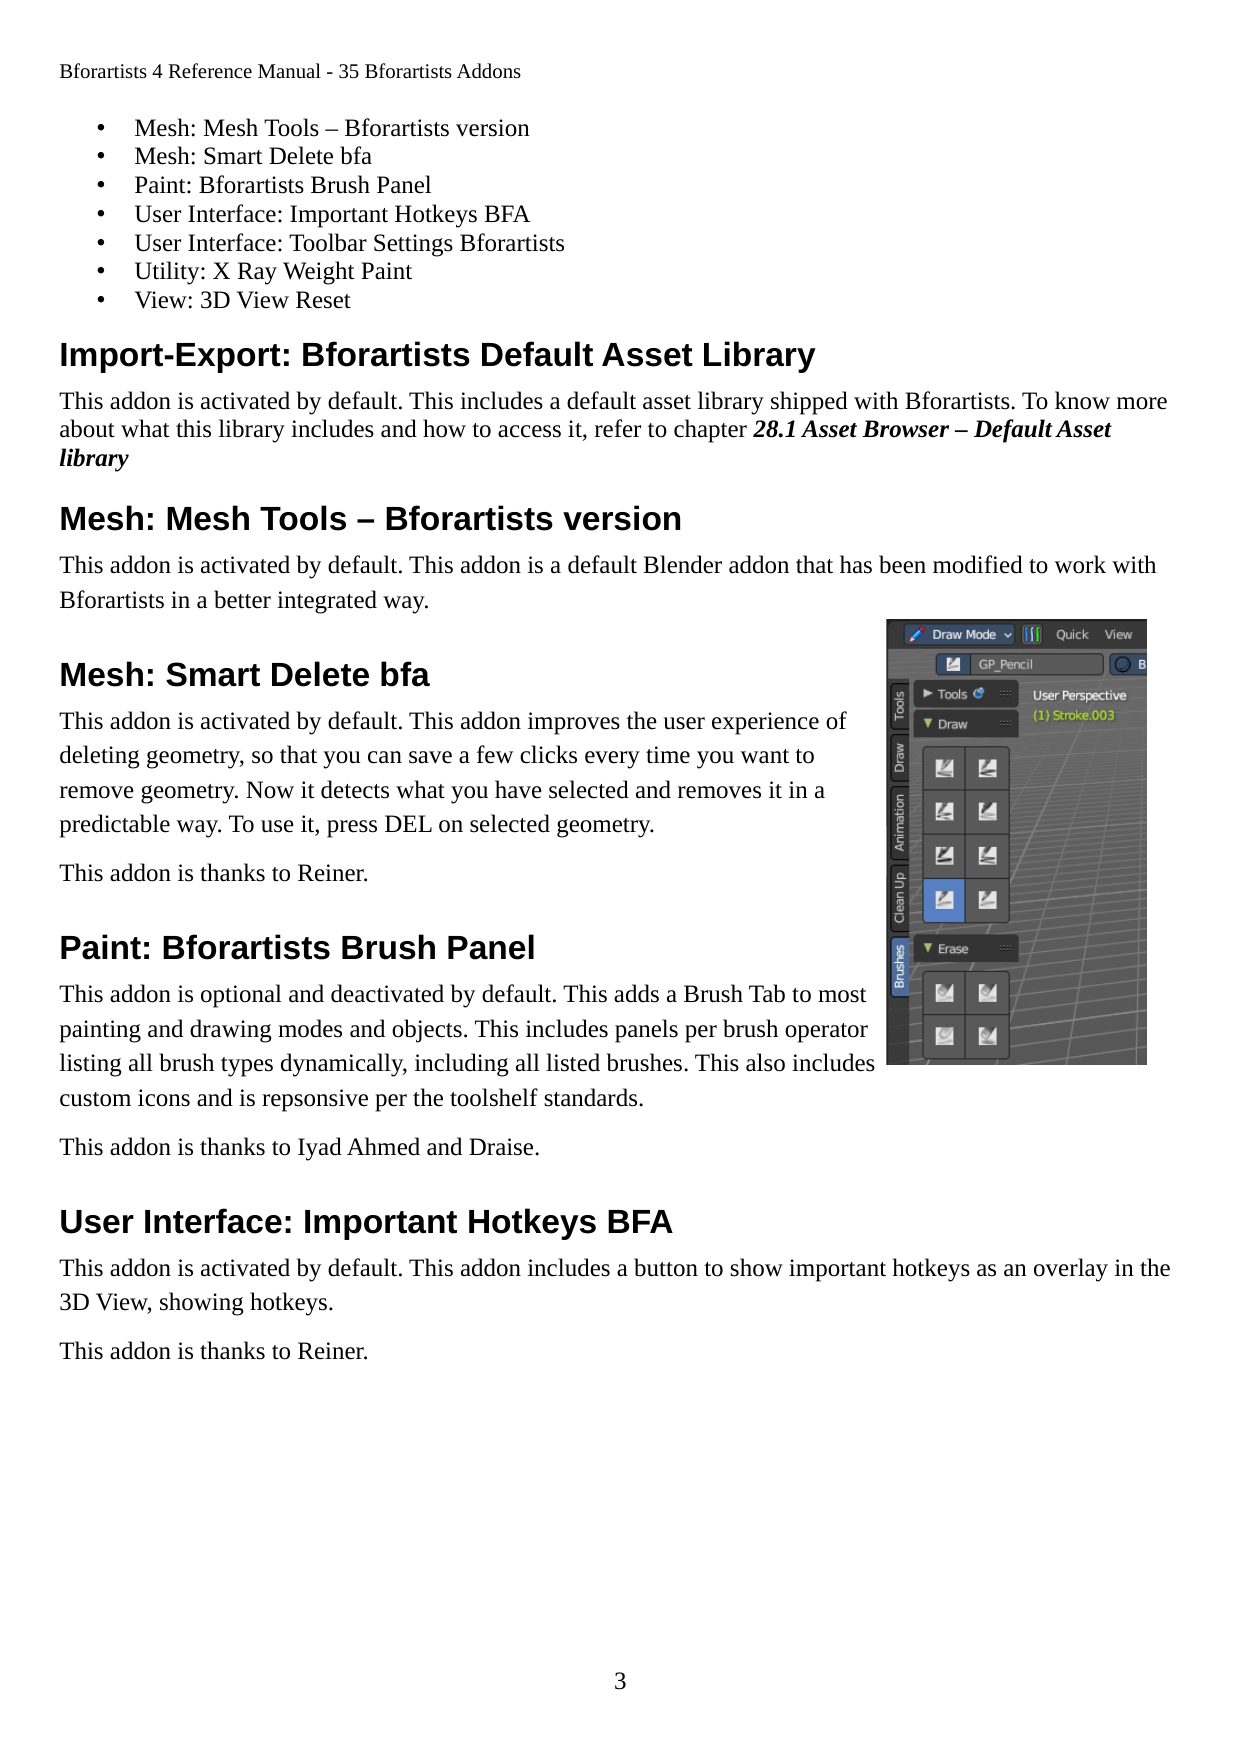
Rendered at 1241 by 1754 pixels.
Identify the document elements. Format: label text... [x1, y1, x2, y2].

list Utility: X Ray Weight Paint [97, 256, 1181, 285]
text This addon is activated by default. This addon is a default Blender addon that has been modified to work with Bforartists in a better integrated way. [59, 550, 1181, 613]
subtitle Mesh: Mesh Tools – Bforartists version [59, 499, 1181, 538]
subtitle Paint: Bforartists Brush Panel [59, 928, 886, 967]
text This addon is thanks to Reiner. [59, 1336, 1181, 1365]
list User Interface: Toolbar Settings Bforartists [97, 228, 1181, 256]
text [1147, 858, 1181, 887]
text This addon is activated by default. This addon includes a button to show important hotkeys as an overlay in the 3D View, showing hotkeys. [59, 1253, 1181, 1316]
subtitle [1147, 655, 1181, 693]
subtitle User Interface: Important Hotkeys BFA [59, 1202, 1181, 1240]
list Mesh: Smart Delete bfa [97, 141, 1181, 170]
list Paint: Bforartists Brush Panel [97, 170, 1181, 199]
subtitle Import-Export: Bforartists Default Asset Library [59, 335, 1181, 373]
text This addon is thanks to Iyad Ahmed and Draise. [59, 1132, 1181, 1161]
subtitle Mesh: Smart Delete bfa [59, 655, 886, 693]
text This addon is thanks to Reiner. [59, 858, 886, 887]
list Mesh: Mesh Tools – Bforartists version [97, 113, 1181, 141]
text This addon is activated by default. This includes a default asset library shipped with Bforartists. To know more about what this library includes and how to access it, refer to chapter 28.1 Asset Browser – Default Asset library [59, 386, 1181, 472]
text This addon is optional and deactivated by default. This adds a Brush Tab to most painting and drawing modes and objects. This includes panels per brush operator listing all brush types dynamically, including all listed brushes. This also includes custom icons and is repsonsive per the toolshelf standards. [59, 979, 1181, 1112]
subtitle [1147, 928, 1181, 967]
list User Interface: Important Hotkeys BFA [97, 199, 1181, 228]
text This addon is activated by default. This addon improves the user experience of deleting geometry, so that you can save a few clicks every time you want to remove geometry. Now it detects what you have selected and removes it in a predictable way. To use it, press DEL on selected geometry. [59, 706, 886, 838]
list View: 3D View Reset [97, 285, 1181, 314]
picture [886, 619, 1147, 1065]
